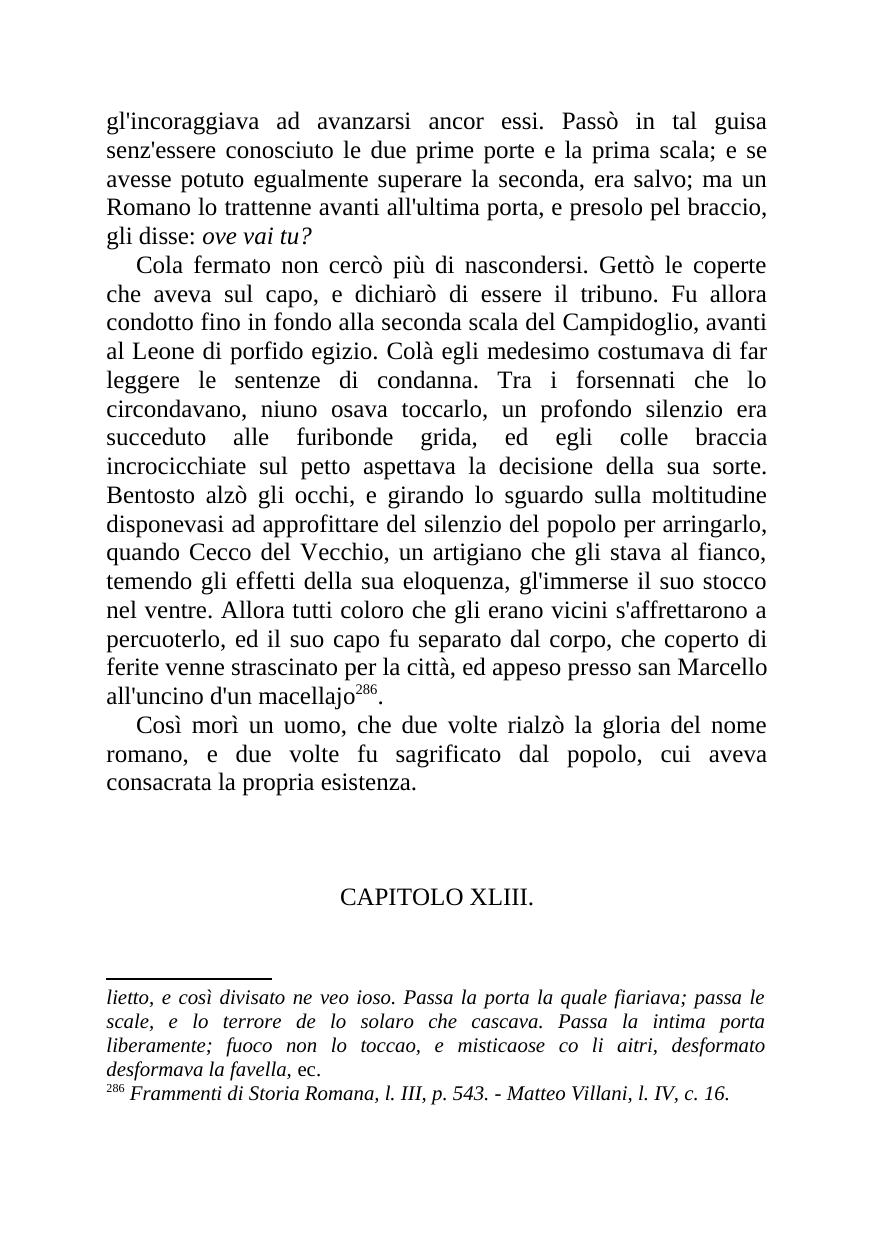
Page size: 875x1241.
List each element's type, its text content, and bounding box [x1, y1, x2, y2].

text lietto, e così divisato ne veo ioso. Passa la porta la quale fiariava; passa le scale, e lo terrore de lo solaro che cascava. Passa la intima porta liberamente; fuoco non lo toccao, e misticaose co li aitri, desformato desformava la favella, ec. [106, 985, 768, 1081]
text gl'incoraggiava ad avanzarsi ancor essi. Passò in tal guisa senz'essere conosciuto le due prime porte e la prima scala; e se avesse potuto egualmente superare la seconda, era salvo; ma un Romano lo trattenne avanti all'ultima porta, e presolo pel braccio, gli disse: ove vai tu? [106, 106, 768, 250]
text CAPITOLO XLIII. [106, 882, 768, 911]
text Cola fermato non cercò più di nascondersi. Gettò le coperte che aveva sul capo, e dichiarò di essere il tribuno. Fu allora condotto fino in fondo alla seconda scala del Campidoglio, avanti al Leone di porfido egizio. Colà egli medesimo costumava di far leggere le sentenze di condanna. Tra i forsennati che lo circondavano, niuno osava toccarlo, un profondo silenzio era succeduto alle furibonde grida, ed egli colle braccia incrocicchiate sul petto aspettava la decisione della sua sorte. Bentosto alzò gli occhi, e girando lo sguardo sulla moltitudine disponevasi ad approfittare del silenzio del popolo per arringarlo, quando Cecco del Vecchio, un artigiano che gli stava al fianco, temendo gli effetti della sua eloquenza, gl'immerse il suo stocco nel ventre. Allora tutti coloro che gli erano vicini s'affrettarono a percuoterlo, ed il suo capo fu separato dal corpo, che coperto di ferite venne strascinato per la città, ed appeso presso san Marcello all'uncino d'un macellajo. [106, 250, 768, 710]
text Così morì un uomo, che due volte rialzò la gloria del nome romano, e due volte fu sagrificato dal popolo, cui aveva consacrata la propria esistenza. [106, 710, 768, 796]
text Frammenti di Storia Romana, l. III, p. 543. - Matteo Villani, l. IV, c. 16. [106, 1081, 768, 1105]
